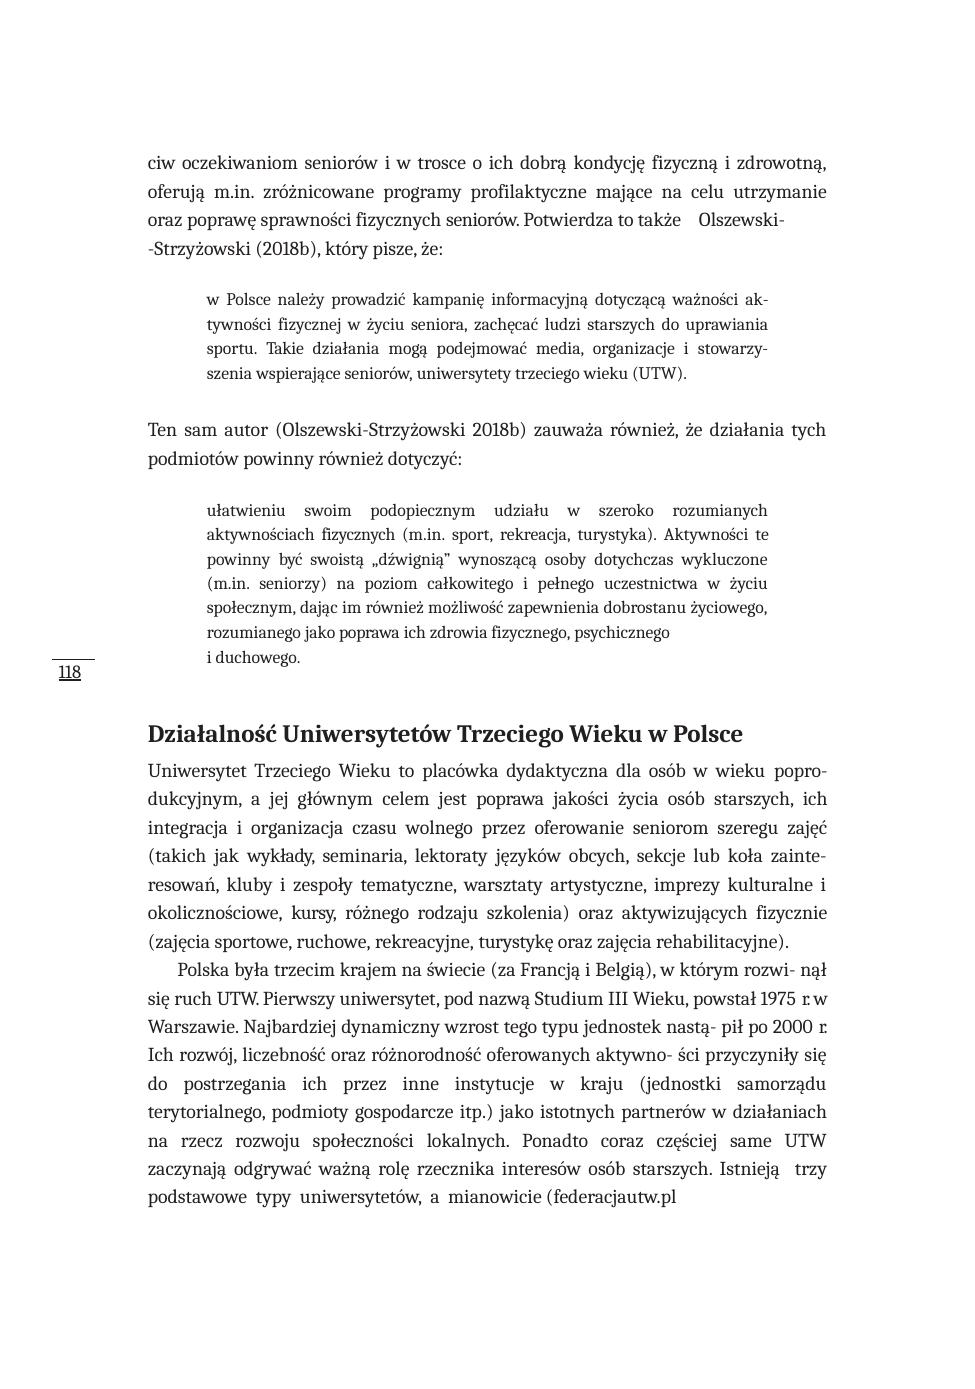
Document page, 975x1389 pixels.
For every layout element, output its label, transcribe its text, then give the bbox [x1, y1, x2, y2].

text Uniwersytet Trzeciego Wieku to placówka dydaktyczna dla osób w wieku popro- dukcyjnym, a jej głównym celem jest poprawa jakości życia osób starszych, ich integracja i organizacja czasu wolnego przez oferowanie seniorom szeregu zajęć (takich jak wykłady, seminaria, lektoraty języków obcych, sekcje lub koła zainte- resowań, kluby i zespoły tematyczne, warsztaty artystyczne, imprezy kulturalne i okolicznościowe, kursy, różnego rodzaju szkolenia) oraz aktywizujących fizycznie (zajęcia sportowe, ruchowe, rekreacyjne, turystykę oraz zajęcia rehabilitacyjne). [148, 759, 828, 953]
text Ten sam autor (Olszewski-Strzyżowski 2018b) zauważa również, że działania tych podmiotów powinny również dotyczyć: [148, 419, 828, 470]
text Polska była trzecim krajem na świecie (za Francją i Belgią), w którym rozwi- nął się ruch UTW. Pierwszy uniwersytet, pod nazwą Studium III Wieku, powstał 1975 r. w Warszawie. Najbardziej dynamiczny wzrost tego typu jednostek nastą- pił po 2000 r. Ich rozwój, liczebność oraz różnorodność oferowanych aktywno- ści przyczyniły się do postrzegania ich przez inne instytucje w kraju (jednostki samorządu terytorialnego, podmioty gospodarcze itp.) jako istotnych partnerów w działaniach na rzecz rozwoju społeczności lokalnych. Ponadto coraz częściej same UTW zaczynają odgrywać ważną rolę rzecznika interesów osób starszych. Istnieją trzy podstawowe typy uniwersytetów, a mianowicie (federacjautw.pl [148, 959, 828, 1209]
text ułatwieniu swoim podopiecznym udziału w szeroko rozumianych aktywnościach fizycznych (m.in. sport, rekreacja, turystyka). Aktywności te powinny być swoistą „dźwignią” wynoszącą osoby dotychczas wykluczone (m.in. seniorzy) na poziom całkowitego i pełnego uczestnictwa w życiu społecznym, dając im również możliwość zapewnienia dobrostanu życiowego, rozumianego jako poprawa ich zdrowia fizycznego, psychicznego [207, 500, 768, 643]
text w Polsce należy prowadzić kampanię informacyjną dotyczącą ważności ak- tywności fizycznej w życiu seniora, zachęcać ludzi starszych do uprawiania sportu. Takie działania mogą podejmować media, organizacje i stowarzy- szenia wspierające seniorów, uniwersytety trzeciego wieku (UTW). [207, 290, 768, 383]
text 118 i duchowego. [58, 647, 839, 683]
subtitle Działalność Uniwersytetów Trzeciego Wieku w Polsce [148, 720, 839, 749]
text ciw oczekiwaniom seniorów i w trosce o ich dobrą kondycję fizyczną i zdrowotną, oferują m.in. zróżnicowane programy profilaktyczne mające na celu utrzymanie oraz poprawę sprawności fizycznych seniorów. Potwierdza to także Olszewski- [148, 152, 828, 231]
text -Strzyżowski (2018b), który pisze, że: [148, 237, 839, 260]
